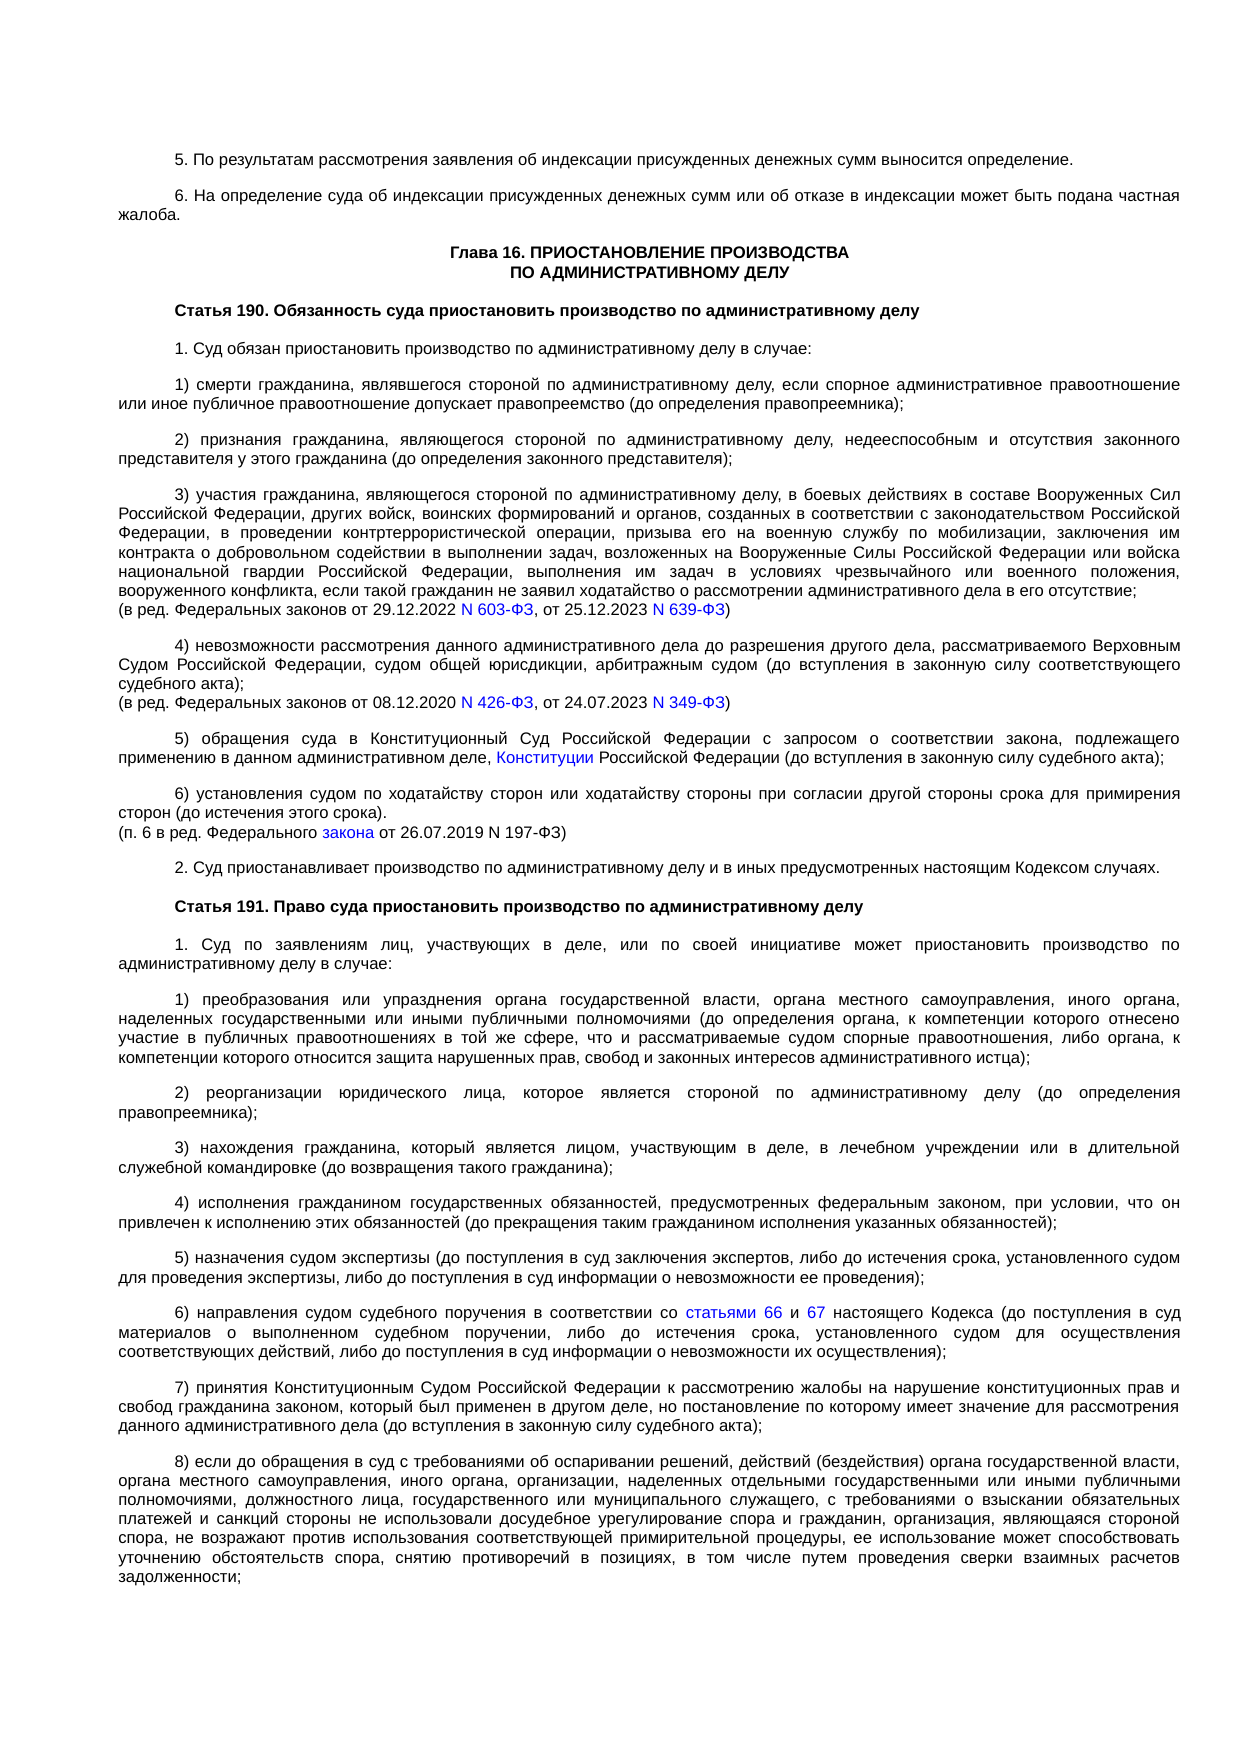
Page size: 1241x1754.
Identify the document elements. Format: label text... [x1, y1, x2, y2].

text 3) нахождения гражданина, который является лицом, участвующим в деле, в лечебном учреждении или в длительной служебной командировке (до возвращения такого гражданина); [118, 1138, 1181, 1177]
text (в ред. Федеральных законов от 08.12.2020 N 426-ФЗ, от 24.07.2023 N 349-ФЗ) [118, 693, 1181, 712]
text (в ред. Федеральных законов от 29.12.2022 N 603-ФЗ, от 25.12.2023 N 639-ФЗ) [118, 600, 1181, 619]
text 1) преобразования или упразднения органа государственной власти, органа местного самоуправления, иного органа, наделенных государственными или иными публичными полномочиями (до определения органа, к компетенции которого отнесено участие в публичных правоотношениях в той же сфере, что и рассматриваемые судом спорные правоотношения, либо органа, к компетенции которого относится защита нарушенных прав, свобод и законных интересов административного истца); [118, 990, 1181, 1067]
text 6. На определение суда об индексации присужденных денежных сумм или об отказе в индексации может быть подана частная жалоба. [118, 186, 1181, 224]
text 3) участия гражданина, являющегося стороной по административному делу, в боевых действиях в составе Вооруженных Сил Российской Федерации, других войск, воинских формирований и органов, созданных в соответствии с законодательством Российской Федерации, в проведении контртеррористической операции, призыва его на военную службу по мобилизации, заключения им контракта о добровольном содействии в выполнении задач, возложенных на Вооруженные Силы Российской Федерации или войска национальной гвардии Российской Федерации, выполнения им задач в условиях чрезвычайного или военного положения, вооруженного конфликта, если такой гражданин не заявил ходатайство о рассмотрении административного дела в его отсутствие; [118, 485, 1181, 600]
subtitle Статья 190. Обязанность суда приостановить производство по административному делу [118, 301, 1181, 320]
text (п. 6 в ред. Федерального закона от 26.07.2019 N 197-ФЗ) [118, 822, 1181, 842]
text 4) исполнения гражданином государственных обязанностей, предусмотренных федеральным законом, при условии, что он привлечен к исполнению этих обязанностей (до прекращения таким гражданином исполнения указанных обязанностей); [118, 1193, 1181, 1232]
text 6) направления судом судебного поручения в соответствии со статьями 66 и 67 настоящего Кодекса (до поступления в суд материалов о выполненном судебном поручении, либо до истечения срока, установленного судом для осуществления соответствующих действий, либо до поступления в суд информации о невозможности их осуществления); [118, 1303, 1181, 1361]
text 6) установления судом по ходатайству сторон или ходатайству стороны при согласии другой стороны срока для примирения сторон (до истечения этого срока). [118, 784, 1181, 822]
text 2) реорганизации юридического лица, которое является стороной по административному делу (до определения правопреемника); [118, 1083, 1181, 1122]
text 7) принятия Конституционным Судом Российской Федерации к рассмотрению жалобы на нарушение конституционных прав и свобод гражданина законом, который был применен в другом деле, но постановление по которому имеет значение для рассмотрения данного административного дела (до вступления в законную силу судебного акта); [118, 1377, 1181, 1435]
text 5) обращения суда в Конституционный Суд Российской Федерации с запросом о соответствии закона, подлежащего применению в данном административном деле, Конституции Российской Федерации (до вступления в законную силу судебного акта); [118, 729, 1181, 767]
text 1. Суд по заявлениям лиц, участвующих в деле, или по своей инициативе может приостановить производство по административному делу в случае: [118, 935, 1181, 973]
subtitle Глава 16. ПРИОСТАНОВЛЕНИЕ ПРОИЗВОДСТВА [118, 243, 1181, 262]
text 8) если до обращения в суд с требованиями об оспаривании решений, действий (бездействия) органа государственной власти, органа местного самоуправления, иного органа, организации, наделенных отдельными государственными или иными публичными полномочиями, должностного лица, государственного или муниципального служащего, с требованиями о взыскании обязательных платежей и санкций стороны не использовали досудебное урегулирование спора и гражданин, организация, являющаяся стороной спора, не возражают против использования соответствующей примирительной процедуры, ее использование может способствовать уточнению обстоятельств спора, снятию противоречий в позициях, в том числе путем проведения сверки взаимных расчетов задолженности; [118, 1452, 1181, 1586]
text 5) назначения судом экспертизы (до поступления в суд заключения экспертов, либо до истечения срока, установленного судом для проведения экспертизы, либо до поступления в суд информации о невозможности ее проведения); [118, 1248, 1181, 1287]
text 5. По результатам рассмотрения заявления об индексации присужденных денежных сумм выносится определение. [118, 150, 1181, 169]
subtitle Статья 191. Право суда приостановить производство по административному делу [118, 897, 1181, 916]
text 1) смерти гражданина, являвшегося стороной по административному делу, если спорное административное правоотношение или иное публичное правоотношение допускает правопреемство (до определения правопреемника); [118, 375, 1181, 413]
text ПО АДМИНИСТРАТИВНОМУ ДЕЛУ [118, 262, 1181, 282]
text 4) невозможности рассмотрения данного административного дела до разрешения другого дела, рассматриваемого Верховным Судом Российской Федерации, судом общей юрисдикции, арбитражным судом (до вступления в законную силу соответствующего судебного акта); [118, 636, 1181, 693]
text 2) признания гражданина, являющегося стороной по административному делу, недееспособным и отсутствия законного представителя у этого гражданина (до определения законного представителя); [118, 430, 1181, 468]
text 2. Суд приостанавливает производство по административному делу и в иных предусмотренных настоящим Кодексом случаях. [118, 858, 1181, 877]
text 1. Суд обязан приостановить производство по административному делу в случае: [118, 339, 1181, 358]
